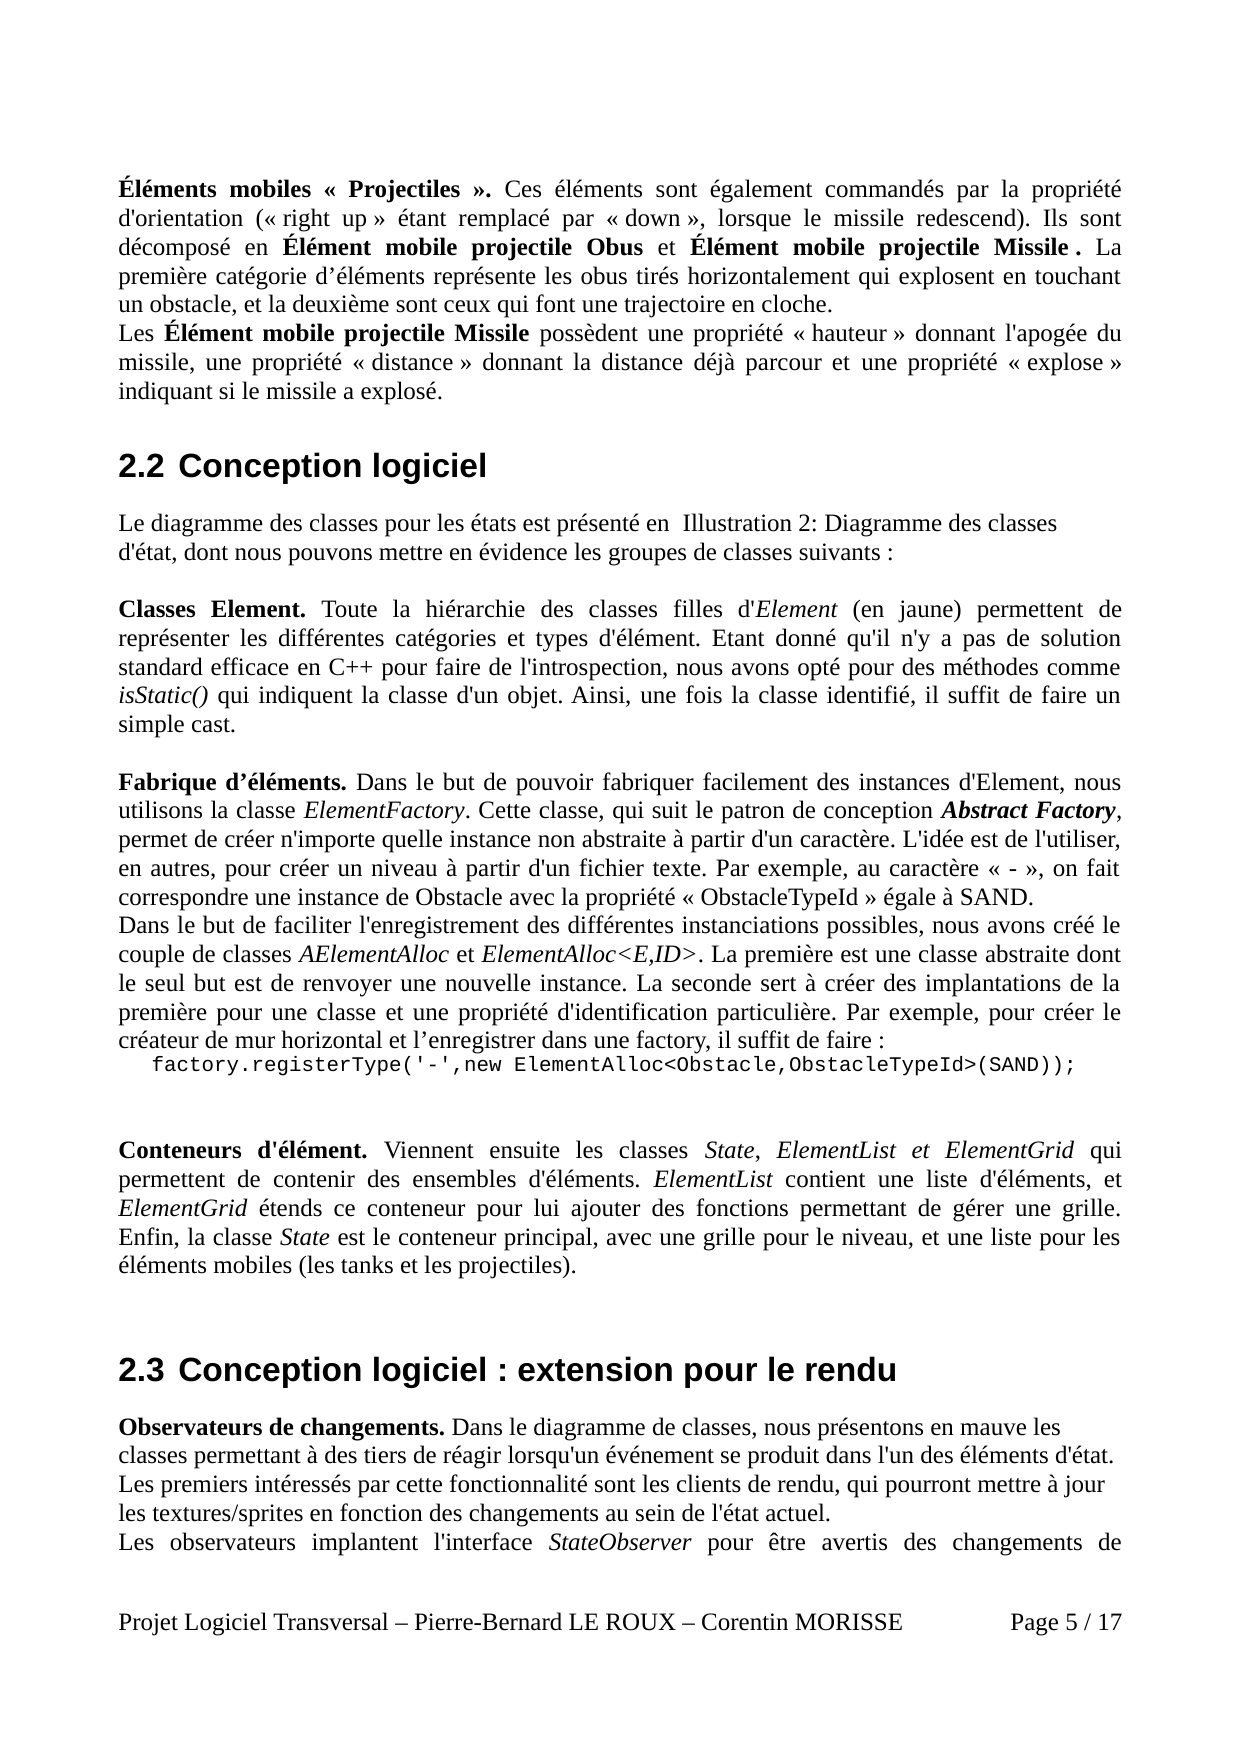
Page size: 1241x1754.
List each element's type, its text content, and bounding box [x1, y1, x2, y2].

text Les Élément mobile projectile Missile possèdent une propriété « hauteur » donnant l'apogée du missile, une propriété « distance » donnant la distance déjà parcour et une propriété « explose » indiquant si le missile a explosé. [118, 318, 1122, 404]
text Éléments mobiles « Projectiles ». Ces éléments sont également commandés par la propriété d'orientation (« right up » étant remplacé par « down », lorsque le missile redescend). Ils sont décomposé en Élément mobile projectile Obus et Élément mobile projectile Missile . La première catégorie d’éléments représente les obus tirés horizontalement qui explosent en touchant un obstacle, et la deuxième sont ceux qui font une trajectoire en cloche. [118, 174, 1122, 318]
text Classes Element. Toute la hiérarchie des classes filles d'Element (en jaune) permettent de représenter les différentes catégories et types d'élément. Etant donné qu'il n'y a pas de solution standard efficace en C++ pour faire de l'introspection, nous avons opté pour des méthodes comme isStatic() qui indiquent la classe d'un objet. Ainsi, une fois la classe identifié, il suffit de faire un simple cast. [118, 594, 1122, 738]
text Observateurs de changements. Dans le diagramme de classes, nous présentons en mauve les classes permettant à des tiers de réagir lorsqu'un événement se produit dans l'un des éléments d'état. Les premiers intéressés par cette fonctionnalité sont les clients de rendu, qui pourront mettre à jour les textures/sprites en fonction des changements au sein de l'état actuel. [118, 1412, 1122, 1527]
text Les observateurs implantent l'interface StateObserver pour être avertis des changements de [118, 1527, 1122, 1555]
text factory.registerType('-',new ElementAlloc<Obstacle,ObstacleTypeId>(SAND)); [118, 1054, 1122, 1078]
text Dans le but de faciliter l'enregistrement des différentes instanciations possibles, nous avons créé le couple de classes AElementAlloc et ElementAlloc<E,ID>. La première est une classe abstraite dont le seul but est de renvoyer une nouvelle instance. La seconde sert à créer des implantations de la première pour une classe et une propriété d'identification particulière. Par exemple, pour créer le créateur de mur horizontal et l’enregistrer dans une factory, il suffit de faire : [118, 911, 1122, 1054]
text Fabrique d’éléments. Dans le but de pouvoir fabriquer facilement des instances d'Element, nous utilisons la classe ElementFactory. Cette classe, qui suit le patron de conception Abstract Factory, permet de créer n'importe quelle instance non abstraite à partir d'un caractère. L'idée est de l'utiliser, en autres, pour créer un niveau à partir d'un fichier texte. Par exemple, au caractère « - », on fait correspondre une instance de Obstacle avec la propriété « ObstacleTypeId » égale à SAND. [118, 767, 1122, 911]
text Le diagramme des classes pour les états est présenté en Illustration 2: Diagramme des classes d'état, dont nous pouvons mettre en évidence les groupes de classes suivants : [118, 508, 1122, 566]
text Conteneurs d'élément. Viennent ensuite les classes State, ElementList et ElementGrid qui permettent de contenir des ensembles d'éléments. ElementList contient une liste d'éléments, et ElementGrid étends ce conteneur pour lui ajouter des fonctions permettant de gérer une grille. Enfin, la classe State est le conteneur principal, avec une grille pour le niveau, et une liste pour les éléments mobiles (les tanks et les projectiles). [118, 1136, 1122, 1279]
subtitle Conception logiciel : extension pour le rendu [118, 1349, 1122, 1388]
subtitle Conception logiciel [118, 446, 1122, 484]
